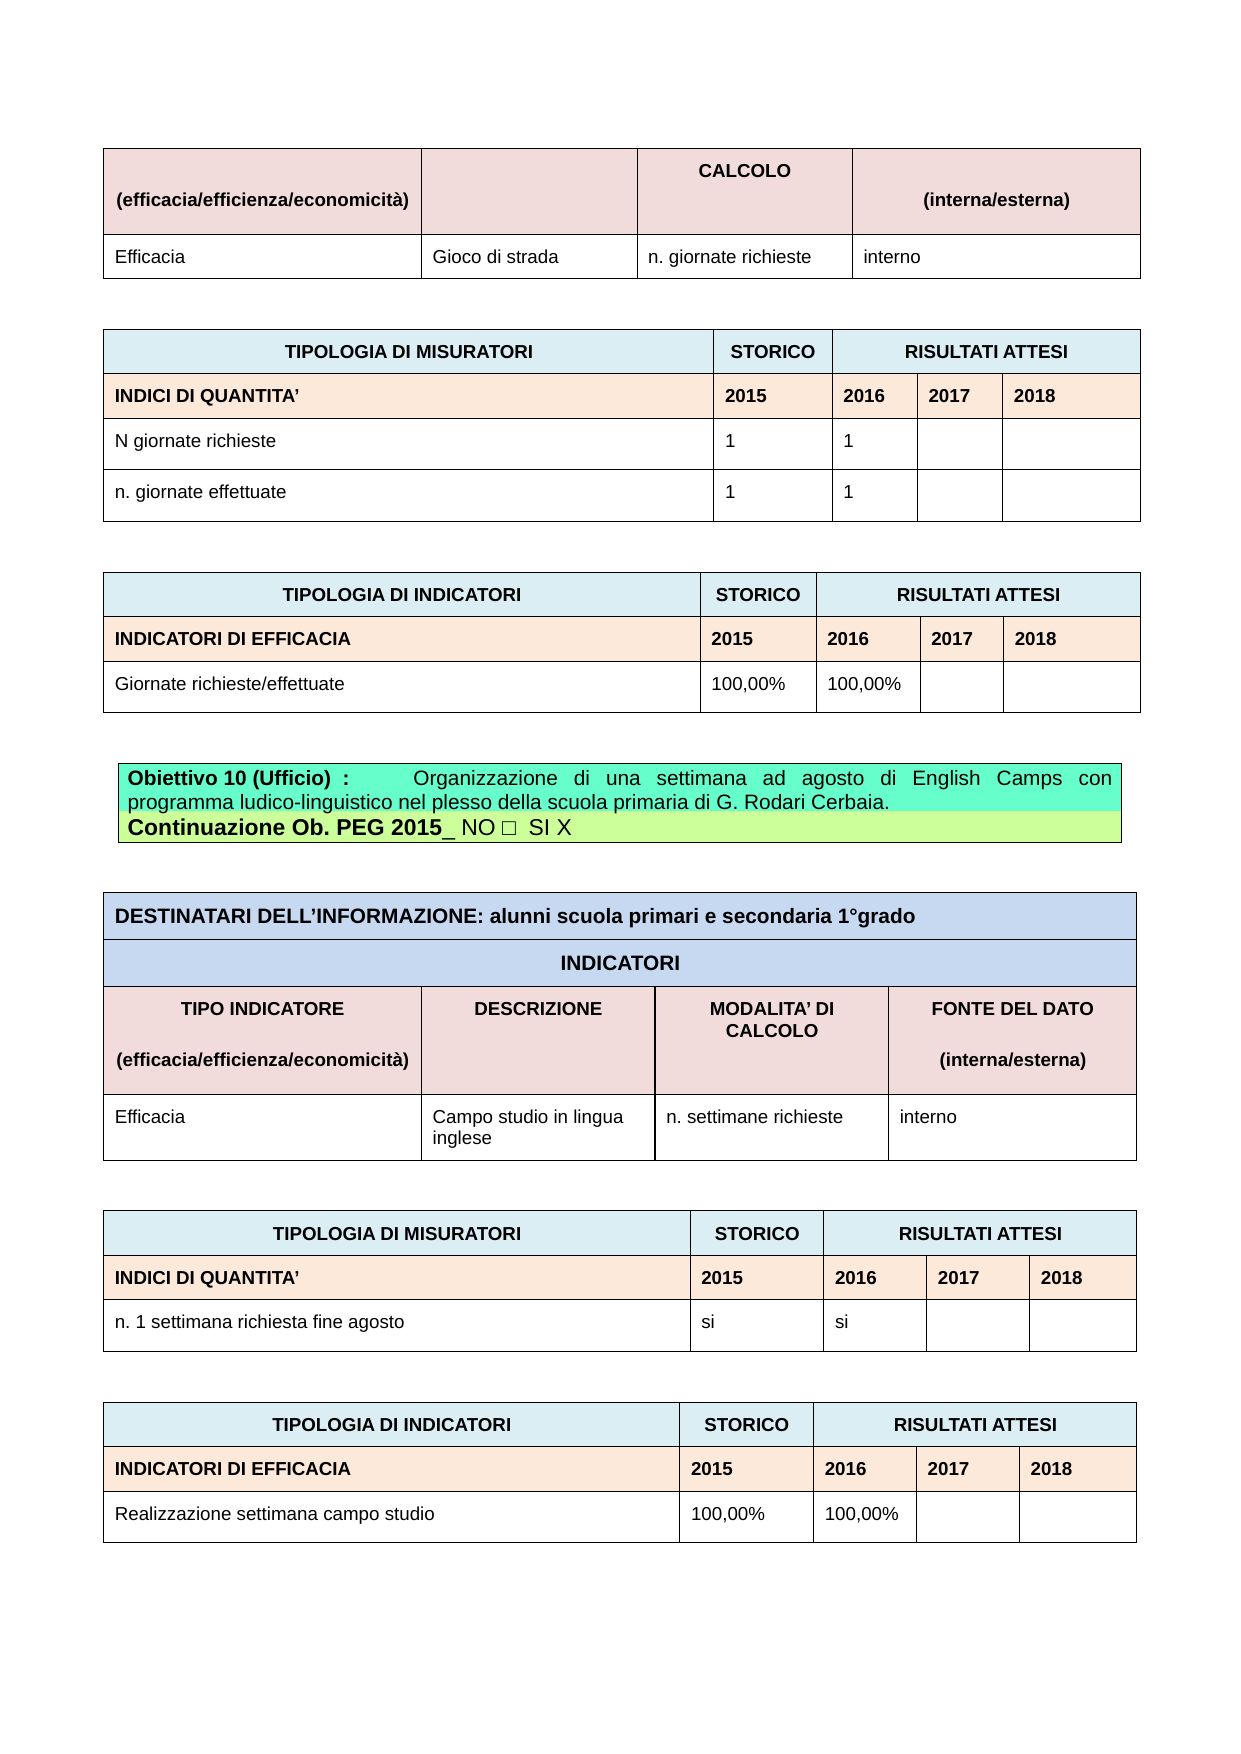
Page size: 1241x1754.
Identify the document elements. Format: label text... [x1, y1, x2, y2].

table_header RISULTATI ATTESI [824, 1211, 1136, 1255]
table_cell 2016 [817, 617, 920, 661]
table_cell [918, 470, 1002, 521]
table_cell 100,00% [814, 1492, 916, 1542]
table_cell n. giornate effettuate [104, 470, 713, 521]
table_cell interno [853, 235, 1140, 278]
table_header STORICO [701, 573, 816, 616]
table_cell 100,00% [680, 1492, 813, 1542]
table_cell MODALITA’ DI CALCOLO [656, 987, 888, 1094]
table_header DESTINATARI DELL’INFORMAZIONE: alunni scuola primari e secondaria 1°grado [104, 893, 1136, 939]
table_header STORICO [691, 1211, 823, 1255]
table_cell Efficacia [104, 1095, 421, 1160]
table_cell 100,00% [701, 662, 816, 712]
table_header RISULTATI ATTESI [814, 1403, 1136, 1446]
table_cell INDICI DI QUANTITA’ [104, 374, 713, 418]
table_cell INDICATORI DI EFFICACIA [104, 1447, 679, 1491]
table_cell (efficacia/efficienza/economicità) [104, 149, 421, 234]
table_cell 2015 [691, 1256, 823, 1299]
table_cell Efficacia [104, 235, 421, 278]
table_cell INDICATORI DI EFFICACIA [104, 617, 700, 661]
table_cell 2018 [1030, 1256, 1136, 1299]
table_header TIPOLOGIA DI MISURATORI [104, 1211, 690, 1255]
table_cell [1020, 1492, 1136, 1542]
table_header TIPOLOGIA DI INDICATORI [104, 573, 700, 616]
table_cell 100,00% [817, 662, 920, 712]
table_header TIPOLOGIA DI MISURATORI [104, 330, 713, 373]
table_cell N giornate richieste [104, 419, 713, 469]
table_header RISULTATI ATTESI [833, 330, 1140, 373]
table_cell (interna/esterna) [853, 149, 1140, 234]
table_cell Realizzazione settimana campo studio [104, 1492, 679, 1542]
table_header RISULTATI ATTESI [817, 573, 1140, 616]
table_header STORICO [714, 330, 832, 373]
table_cell CALCOLO [638, 149, 852, 234]
table_cell INDICI DI QUANTITA’ [104, 1256, 690, 1299]
table_cell 2018 [1020, 1447, 1136, 1491]
table_cell TIPO INDICATORE (efficacia/efficienza/economicità) [104, 987, 421, 1094]
table_cell 2018 [1003, 374, 1140, 418]
table_header STORICO [680, 1403, 813, 1446]
table_cell 2015 [680, 1447, 813, 1491]
table_cell Giornate richieste/effettuate [104, 662, 700, 712]
table_cell 1 [714, 419, 832, 469]
table_cell [918, 419, 1002, 469]
table_cell 2017 [921, 617, 1003, 661]
table_cell si [824, 1300, 926, 1351]
table_cell n. settimane richieste [656, 1095, 888, 1160]
table_cell 2015 [701, 617, 816, 661]
table_cell 2016 [824, 1256, 926, 1299]
table_cell 2017 [927, 1256, 1029, 1299]
table_cell [927, 1300, 1029, 1351]
table_cell n. giornate richieste [638, 235, 852, 278]
table_cell [1030, 1300, 1136, 1351]
table_cell 1 [833, 419, 917, 469]
table_cell 2017 [918, 374, 1002, 418]
table_cell INDICATORI [104, 940, 1136, 986]
text Continuazione Ob. PEG 2015_ NO □ SI X [119, 811, 1121, 842]
table_cell 1 [714, 470, 832, 521]
table_cell [1003, 470, 1140, 521]
table_cell [1004, 662, 1140, 712]
table_cell Gioco di strada [422, 235, 637, 278]
table_cell 2015 [714, 374, 832, 418]
table_cell n. 1 settimana richiesta fine agosto [104, 1300, 690, 1351]
table_cell 2016 [814, 1447, 916, 1491]
table_header TIPOLOGIA DI INDICATORI [104, 1403, 679, 1446]
table_cell 2016 [833, 374, 917, 418]
table_cell 1 [833, 470, 917, 521]
table_cell Campo studio in lingua inglese [422, 1095, 654, 1160]
table_cell 2018 [1004, 617, 1140, 661]
table_cell [1003, 419, 1140, 469]
table_cell [921, 662, 1003, 712]
text Obiettivo 10 (Ufficio) : Organizzazione di una settimana ad agosto di English Camps con programma ludico-linguistico nel plesso della scuola primaria di G. Rodari Cerbaia. [119, 764, 1121, 811]
table_cell [422, 149, 637, 234]
table_cell DESCRIZIONE [422, 987, 654, 1094]
table_cell 2017 [917, 1447, 1019, 1491]
table_cell interno [889, 1095, 1136, 1160]
table_cell si [691, 1300, 823, 1351]
table_cell FONTE DEL DATO (interna/esterna) [889, 987, 1136, 1094]
table_cell [917, 1492, 1019, 1542]
